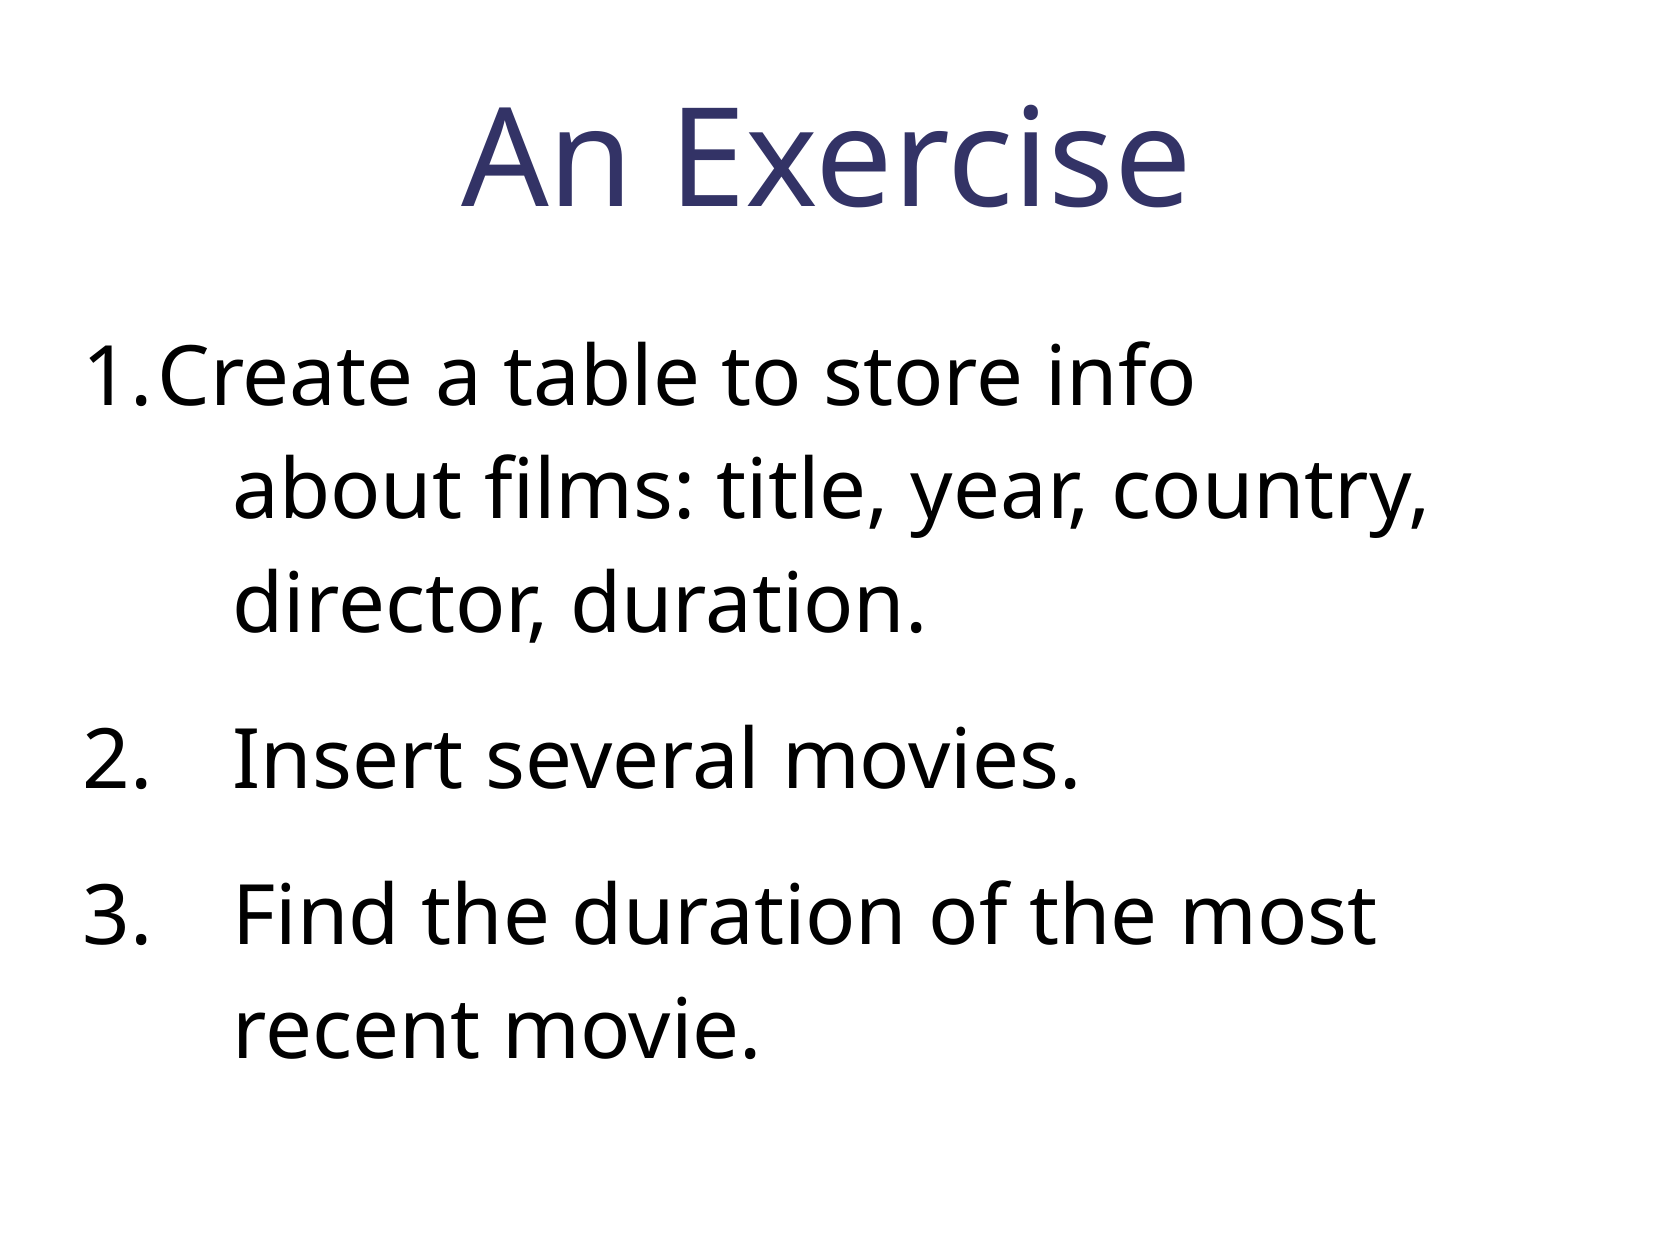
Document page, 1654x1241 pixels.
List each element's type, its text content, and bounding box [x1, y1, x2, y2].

subtitle 1. Create a table to store info about films: title, year, country, director, duration. 2. Insert several movies. 3. Find the duration of the most recent movie. [82, 290, 1571, 1109]
title An Exercise [82, 49, 1571, 257]
